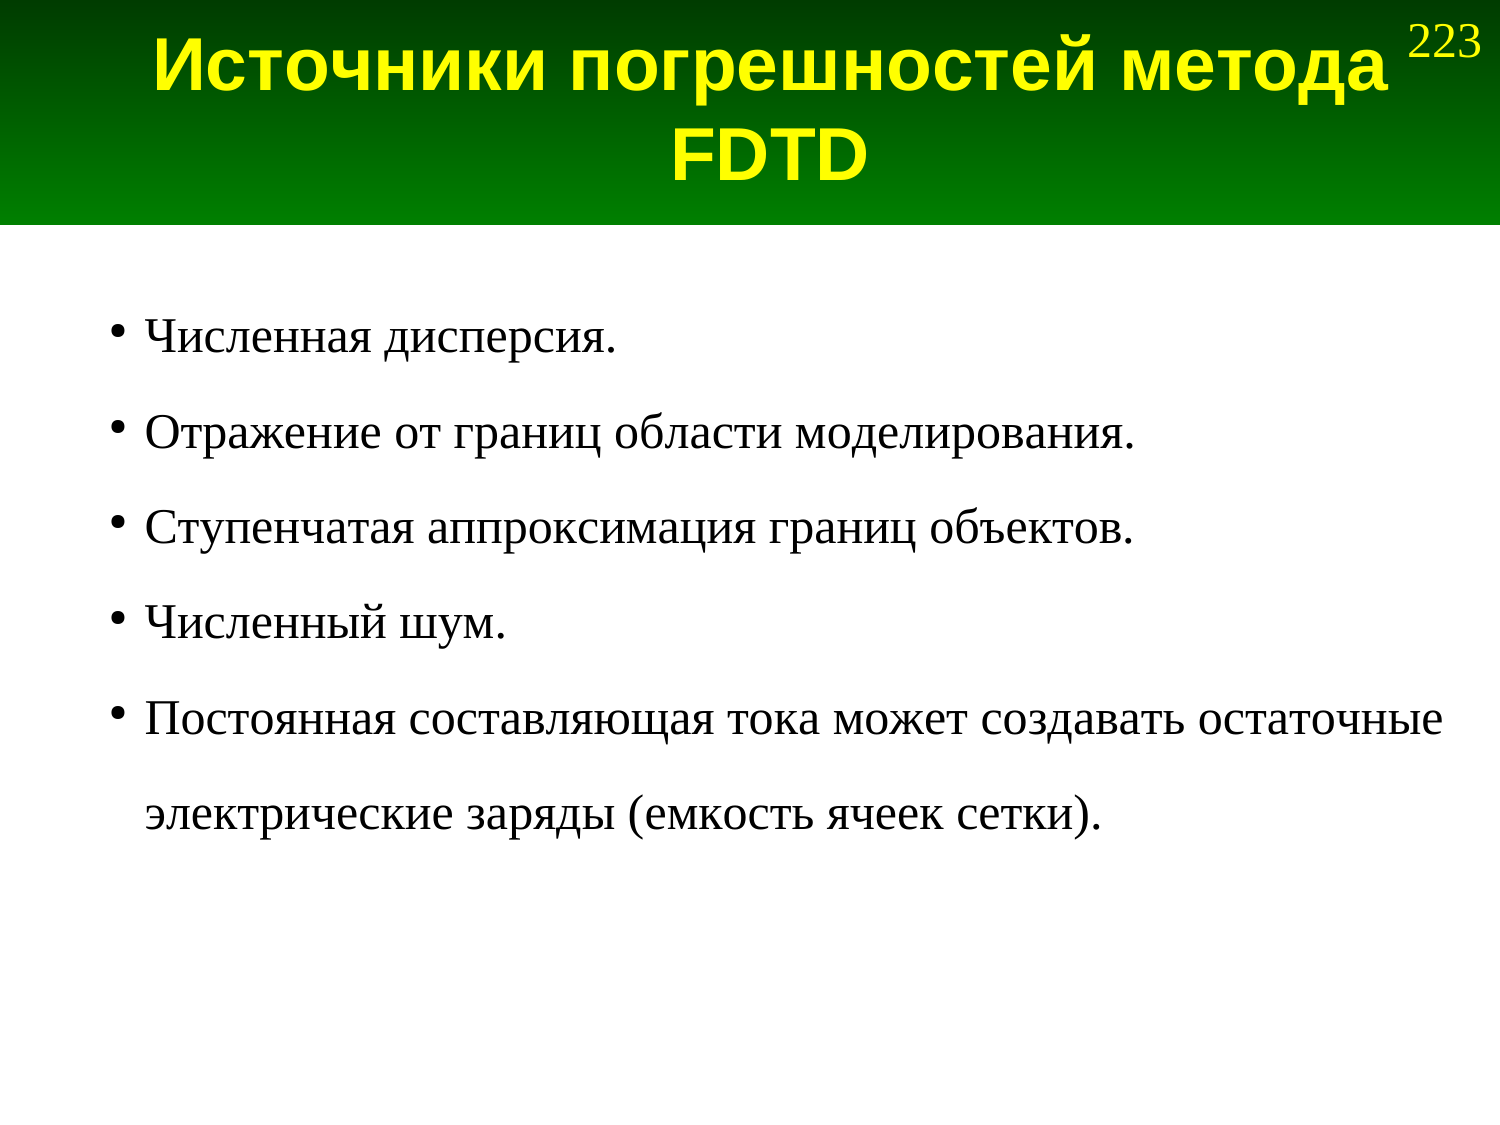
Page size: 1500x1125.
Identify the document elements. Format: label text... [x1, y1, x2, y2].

title Источники погрешностей метода FDTD [100, 7, 1441, 204]
text_box Численная дисперсия. Отражение от границ области моделирования. Ступенчатая аппроксимация границ объектов. Численный шум. Постоянная составляющая тока может создавать остаточные электрические заряды (емкость ячеек сетки). [94, 295, 1460, 848]
